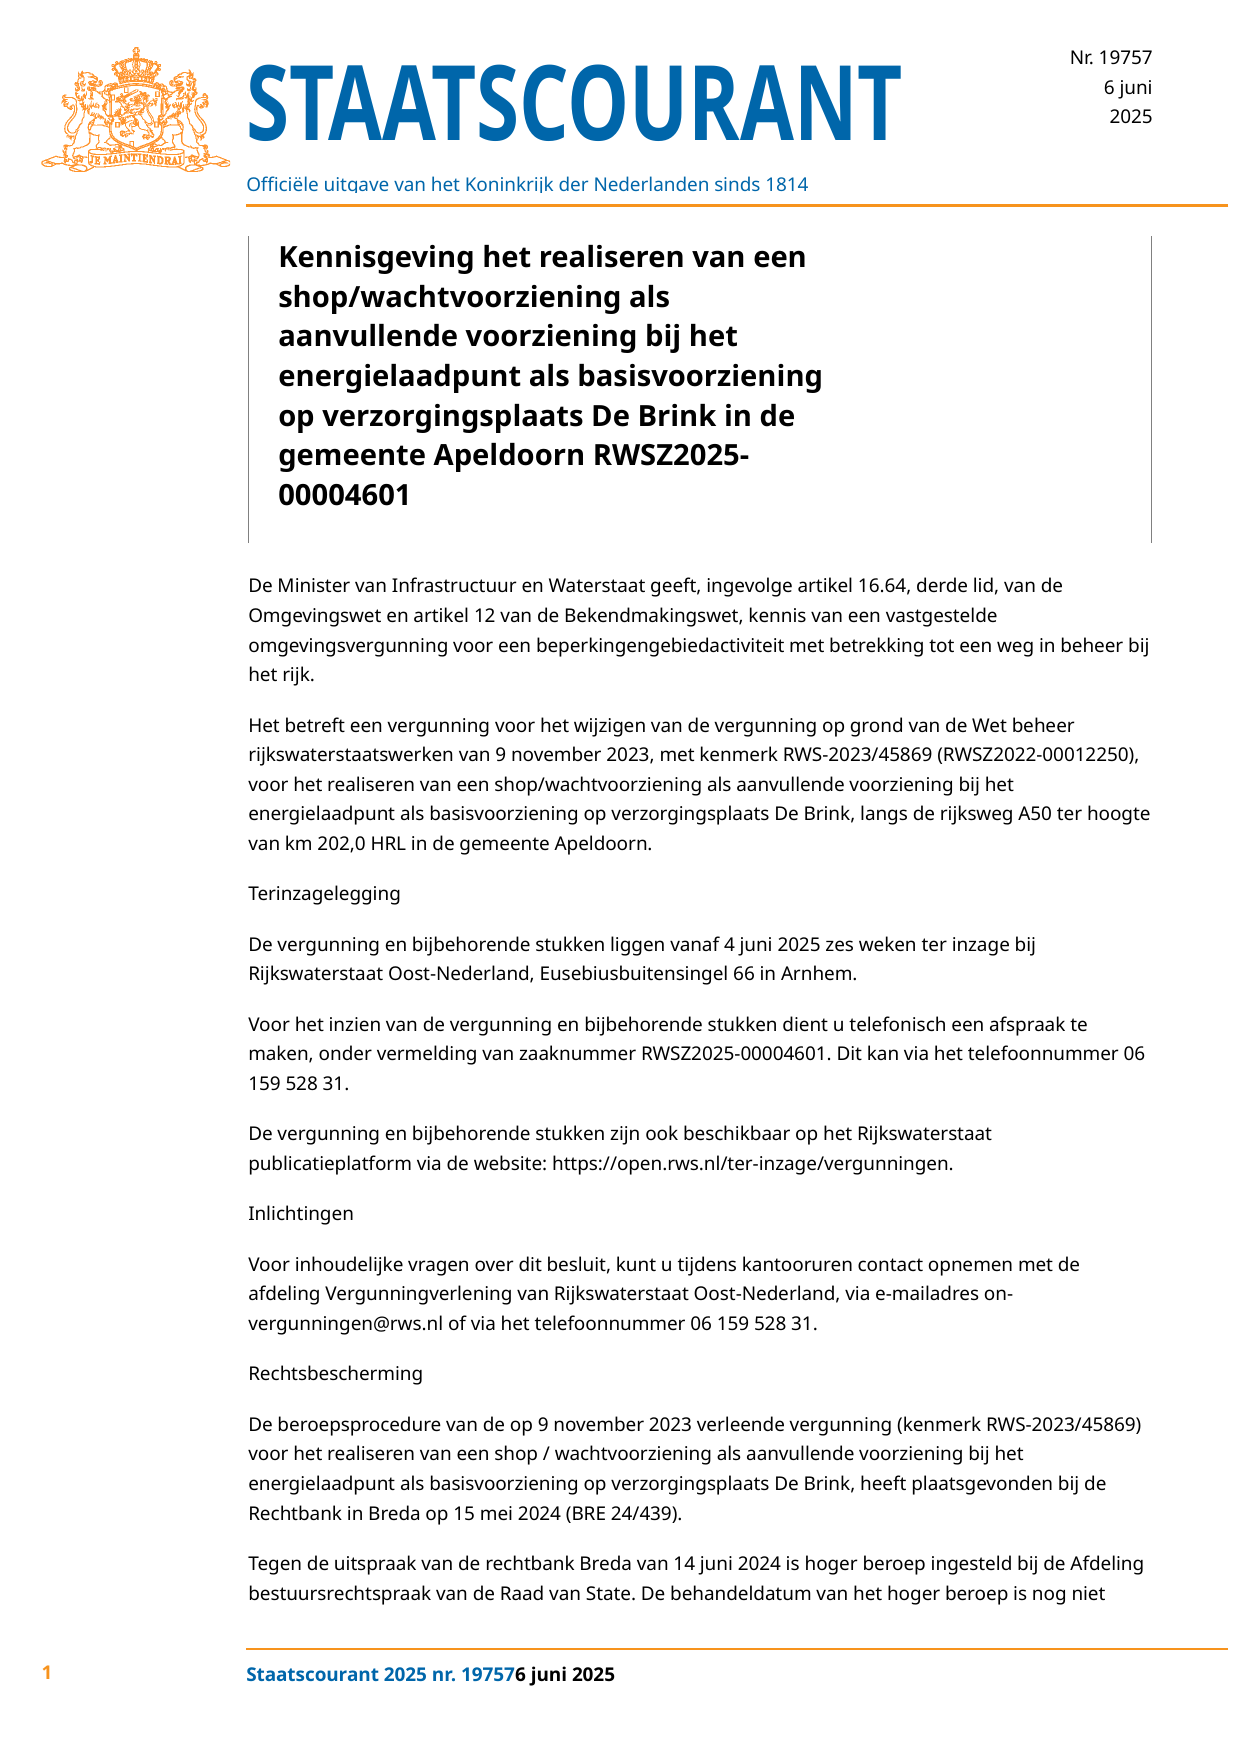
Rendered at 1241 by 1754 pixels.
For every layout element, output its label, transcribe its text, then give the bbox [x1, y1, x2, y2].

picture [912, 236, 1090, 414]
table_header [850, 236, 912, 413]
picture [41, 47, 231, 172]
text Terinzagelegging [248, 881, 1152, 906]
table_header Kennisgeving het realiseren van een shop/wachtvoorziening als aanvullende voorziening bij het energielaadpunt als basisvoorziening op verzorgingsplaats De Brink in de gemeente Apeldoorn RWSZ2025-00004601 [249, 236, 850, 543]
text De beroepsprocedure van de op 9 november 2023 verleende vergunning (kenmerk RWS-2023/45869) voor het realiseren van een shop / wachtvoorziening als aanvullende voorziening bij het energielaadpunt als basisvoorziening op verzorgingsplaats De Brink, heeft plaatsgevonden bij de Rechtbank in Breda op 15 mei 2024 (BRE 24/439). [248, 1411, 1152, 1526]
text Tegen de uitspraak van de rechtbank Breda van 14 juni 2024 is hoger beroep ingesteld bij de Afdeling bestuursrechtspraak van de Raad van State. De behandeldatum van het hoger beroep is nog niet [248, 1550, 1152, 1606]
text Voor inhoudelijke vragen over dit besluit, kunt u tijdens kantooruren contact opnemen met de afdeling Vergunningverlening van Rijkswaterstaat Oost-Nederland, via e-mailadres on-vergunningen@rws.nl of via het telefoonnummer 06 159 528 31. [248, 1251, 1152, 1336]
text De Minister van Infrastructuur en Waterstaat geeft, ingevolge artikel 16.64, derde lid, van de Omgevingswet en artikel 12 van de Bekendmakingswet, kennis van een vastgestelde omgevingsvergunning voor een beperkingengebiedactiviteit met betrekking tot een weg in beheer bij het rijk. [248, 573, 1152, 687]
text Het betreft een vergunning voor het wijzigen van de vergunning op grond van de Wet beheer rijkswaterstaatswerken van 9 november 2023, met kenmerk RWS-2023/45869 (RWSZ2022-00012250), voor het realiseren van een shop/wachtvoorziening als aanvullende voorziening bij het energielaadpunt als basisvoorziening op verzorgingsplaats De Brink, langs de rijksweg A50 ter hoogte van km 202,0 HRL in de gemeente Apeldoorn. [248, 712, 1152, 856]
text Voor het inzien van de vergunning en bijbehorende stukken dient u telefonisch een afspraak te maken, onder vermelding van zaaknummer RWSZ2025-00004601. Dit kan via het telefoonnummer 06 159 528 31. [248, 1011, 1152, 1096]
table_header [850, 414, 1151, 543]
text Rechtsbescherming [248, 1361, 1152, 1386]
text Inlichtingen [248, 1201, 1152, 1226]
text De vergunning en bijbehorende stukken liggen vanaf 4 juni 2025 zes weken ter inzage bij Rijkswaterstaat Oost-Nederland, Eusebiusbuitensingel 66 in Arnhem. [248, 931, 1152, 986]
table_header [1090, 236, 1151, 413]
text De vergunning en bijbehorende stukken zijn ook beschikbaar op het Rijkswaterstaat publicatieplatform via de website: https://open.rws.nl/ter-inzage/vergunningen. [248, 1121, 1152, 1176]
